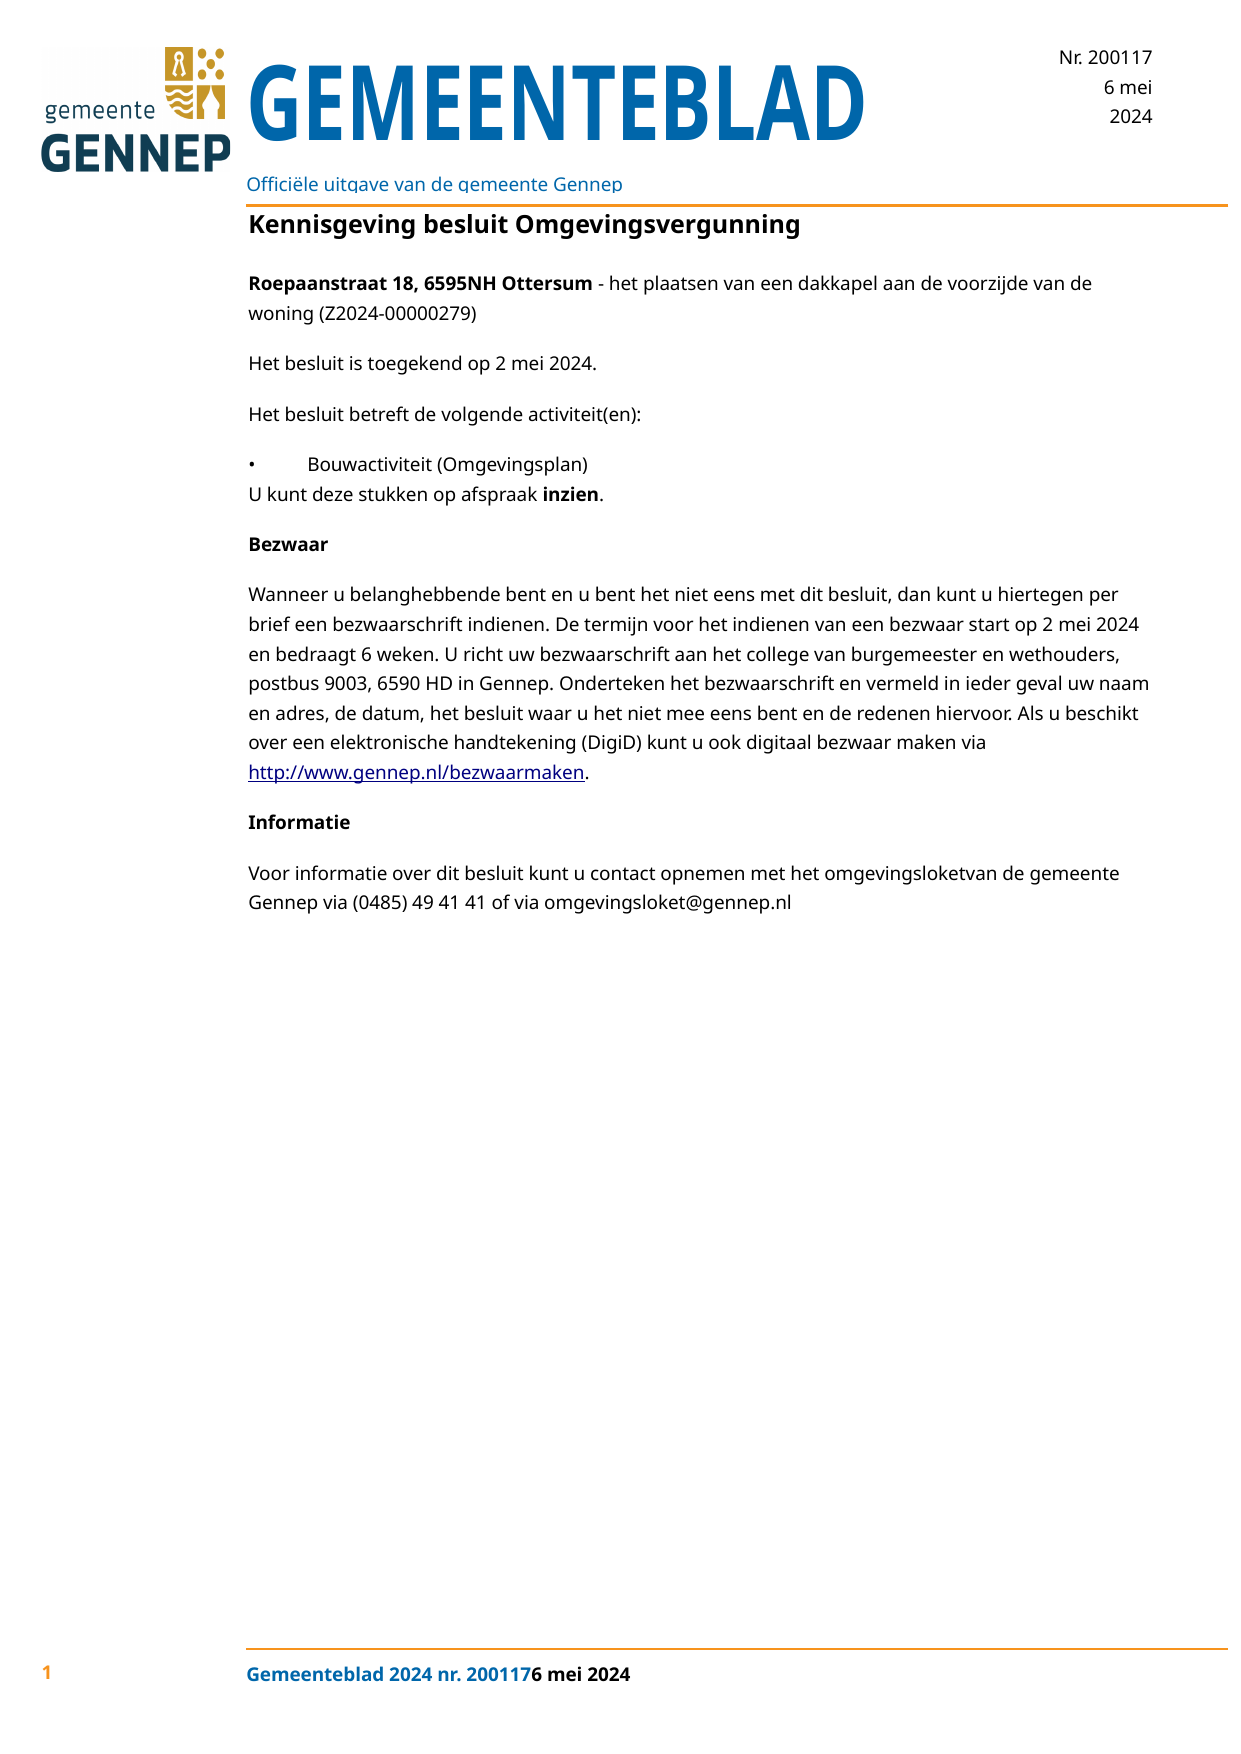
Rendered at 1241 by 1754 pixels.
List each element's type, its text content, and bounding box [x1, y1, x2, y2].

text Wanneer u belanghebbende bent en u bent het niet eens met dit besluit, dan kunt u hiertegen per brief een bezwaarschrift indienen. De termijn voor het indienen van een bezwaar start op 2 mei 2024 en bedraagt 6 weken. U richt uw bezwaarschrift aan het college van burgemeester en wethouders, postbus 9003, 6590 HD in Gennep. Onderteken het bezwaarschrift en vermeld in ieder geval uw naam en adres, de datum, het besluit waar u het niet mee eens bent en de redenen hiervoor. Als u beschikt over een elektronische handtekening (DigiD) kunt u ook digitaal bezwaar maken via http://www.gennep.nl/bezwaarmaken. [248, 582, 1152, 785]
list Bouwactiviteit (Omgevingsplan) [248, 451, 1152, 477]
text Het besluit is toegekend op 2 mei 2024. [248, 350, 1152, 376]
text Roepaanstraat 18, 6595NH Ottersum - het plaatsen van een dakkapel aan de voorzijde van de woning (Z2024-00000279) [248, 270, 1152, 326]
text Kennisgeving besluit Omgevingsvergunning [248, 207, 1152, 241]
picture [41, 47, 231, 172]
text Het besluit betreft de volgende activiteit(en): [248, 401, 1152, 426]
text Informatie [248, 809, 1152, 835]
text U kunt deze stukken op afspraak inzien. [248, 481, 1152, 506]
text Bezwaar [248, 531, 1152, 557]
text Voor informatie over dit besluit kunt u contact opnemen met het omgevingsloketvan de gemeente Gennep via (0485) 49 41 41 of via omgevingsloket@gennep.nl [248, 860, 1152, 915]
